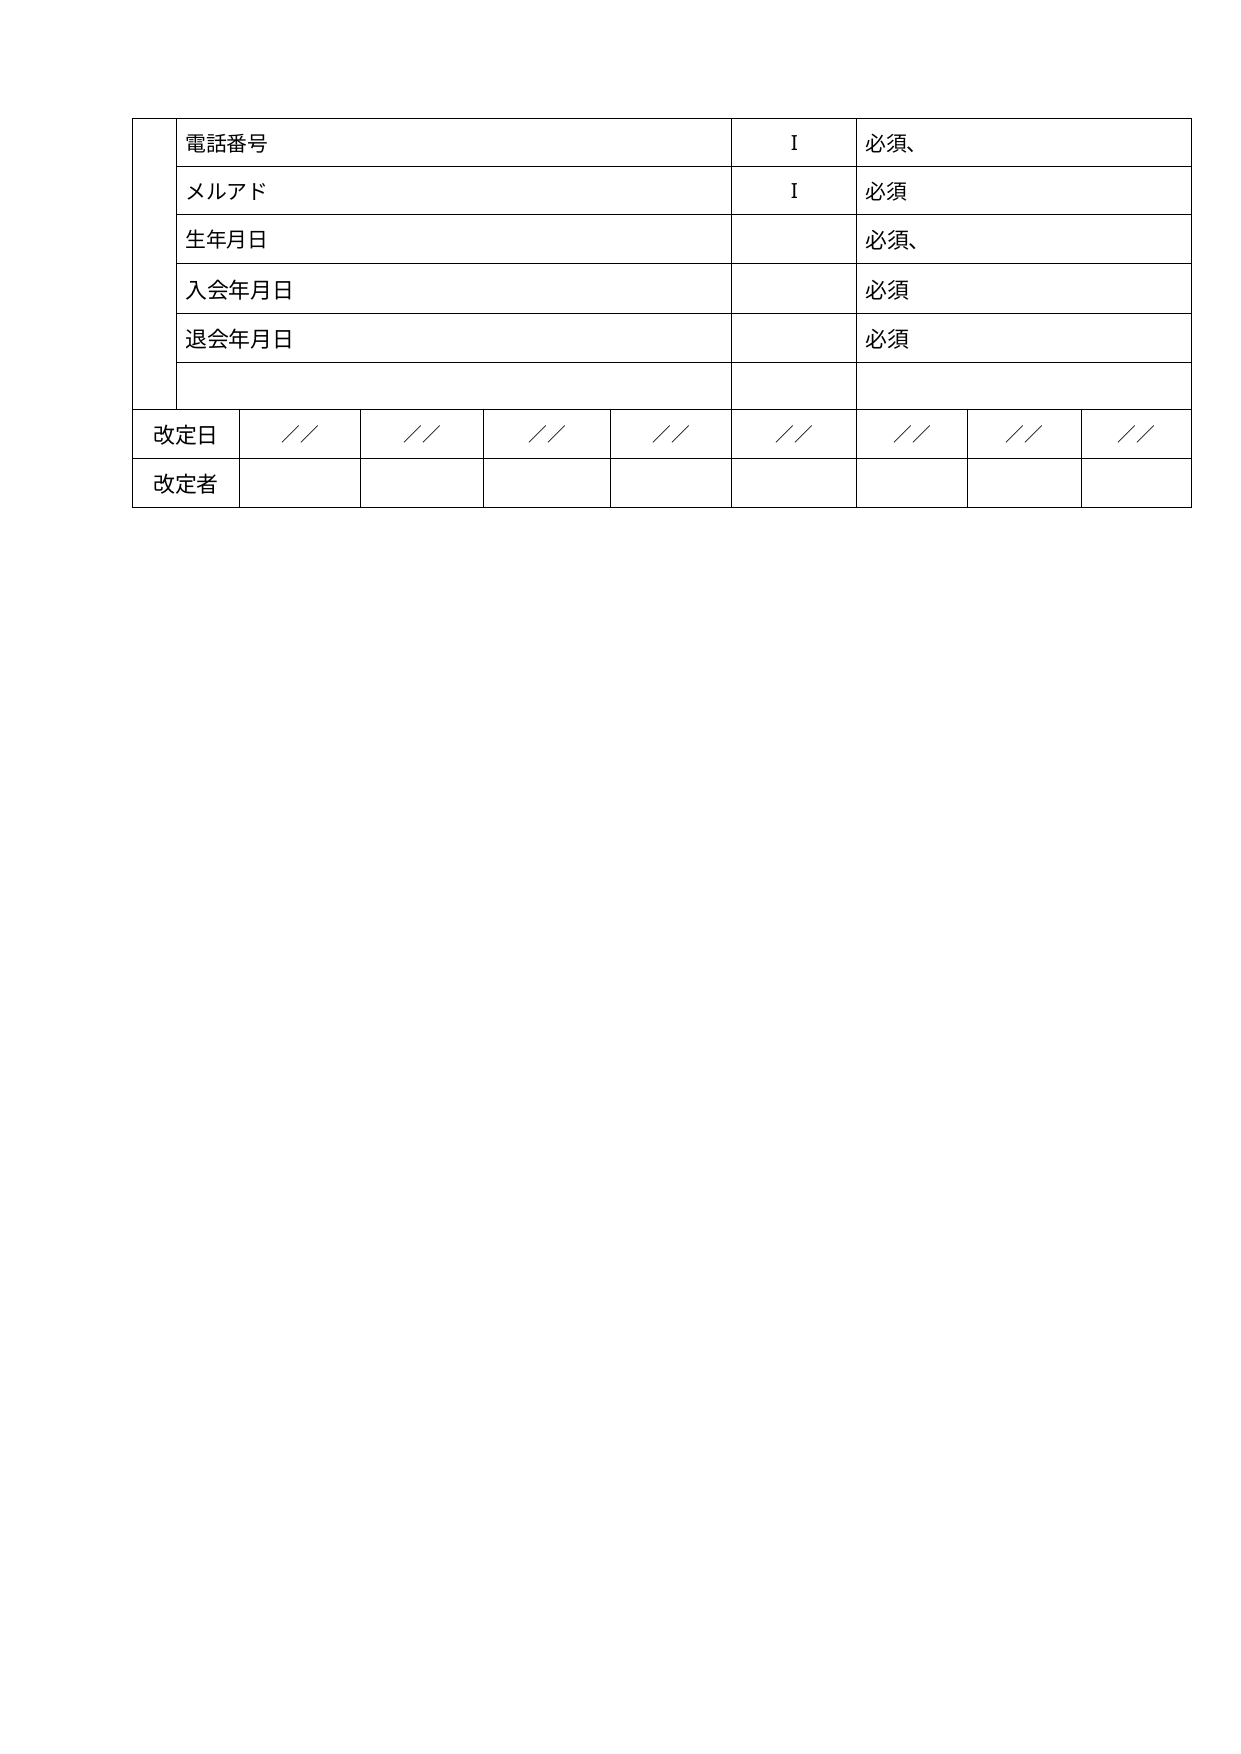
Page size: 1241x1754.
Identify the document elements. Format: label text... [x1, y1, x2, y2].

table_cell [732, 264, 856, 313]
table_cell ／／ [240, 410, 360, 458]
table_cell [177, 363, 731, 408]
table_cell [968, 459, 1081, 507]
table_cell 必須 [857, 314, 1191, 362]
table_cell 改定者 [133, 459, 239, 507]
table_cell [732, 459, 856, 507]
table_cell [611, 459, 731, 507]
table_cell [857, 459, 967, 507]
table_cell 入会年月日 [177, 264, 731, 313]
table_cell [857, 363, 1191, 408]
table_cell [240, 459, 360, 507]
table_cell ／／ [1082, 410, 1191, 458]
table_cell ／／ [732, 410, 856, 458]
table_cell [732, 215, 856, 263]
table_cell ／／ [968, 410, 1081, 458]
table_cell [361, 459, 483, 507]
table_cell 必須、 [857, 119, 1191, 166]
table_cell 電話番号 [177, 119, 731, 166]
table_cell メルアド [177, 167, 731, 214]
table_cell 退会年月日 [177, 314, 731, 362]
table_cell I [732, 167, 856, 214]
table_cell ／／ [484, 410, 610, 458]
table_cell ／／ [611, 410, 731, 458]
table_cell [732, 363, 856, 408]
table_cell ／／ [361, 410, 483, 458]
table_cell 必須、 [857, 215, 1191, 263]
table_cell I [732, 119, 856, 166]
table_cell [484, 459, 610, 507]
table_cell 改定日 [133, 410, 239, 458]
table_cell ／／ [857, 410, 967, 458]
table_cell [732, 314, 856, 362]
table_cell 生年月日 [177, 215, 731, 263]
table_cell [1082, 459, 1191, 507]
table_cell 必須 [857, 167, 1191, 214]
table_cell 必須 [857, 264, 1191, 313]
